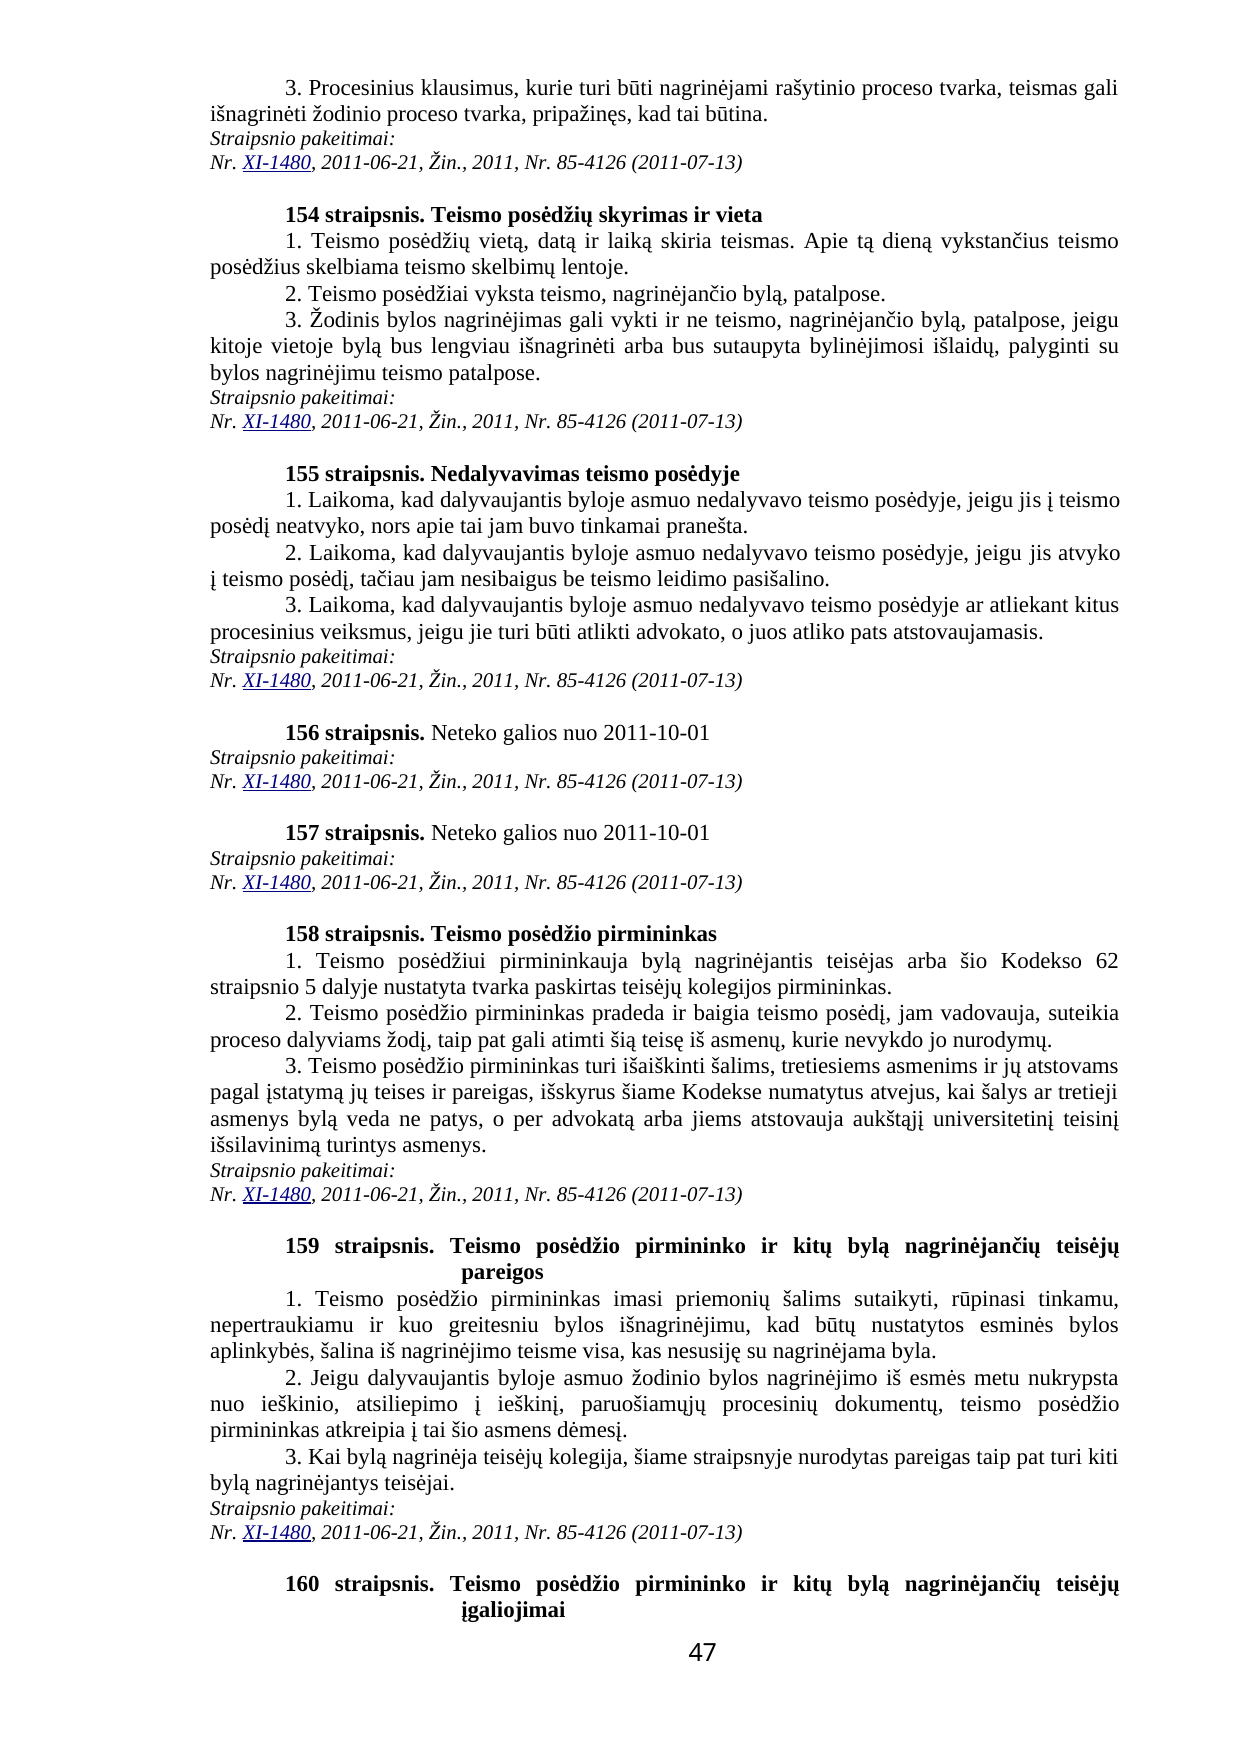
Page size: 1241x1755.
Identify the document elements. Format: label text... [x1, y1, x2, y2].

text 2. Teismo posėdžiai vyksta teismo, nagrinėjančio bylą, patalpose. [210, 280, 1120, 306]
text 1. Teismo posėdžiui pirmininkauja bylą nagrinėjantis teisėjas arba šio Kodekso 62 straipsnio 5 dalyje nustatyta tvarka paskirtas teisėjų kolegijos pirmininkas. [210, 947, 1120, 999]
text 2. Jeigu dalyvaujantis byloje asmuo žodinio bylos nagrinėjimo iš esmės metu nukrypsta nuo ieškinio, atsiliepimo į ieškinį, paruošiamųjų procesinių dokumentų, teismo posėdžio pirmininkas atkreipia į tai šio asmens dėmesį. [210, 1364, 1120, 1443]
text Nr. XI-1480, 2011-06-21, Žin., 2011, Nr. 85-4126 (2011-07-13) [210, 1519, 1120, 1544]
text 3. Žodinis bylos nagrinėjimas gali vykti ir ne teismo, nagrinėjančio bylą, patalpose, jeigu kitoje vietoje bylą bus lengviau išnagrinėti arba bus sutaupyta bylinėjimosi išlaidų, palyginti su bylos nagrinėjimu teismo patalpose. [210, 306, 1120, 385]
text Straipsnio pakeitimai: [210, 846, 1120, 870]
text 3. Kai bylą nagrinėja teisėjų kolegija, šiame straipsnyje nurodytas pareigas taip pat turi kiti bylą nagrinėjantys teisėjai. [210, 1443, 1120, 1496]
text Nr. XI-1480, 2011-06-21, Žin., 2011, Nr. 85-4126 (2011-07-13) [210, 150, 1120, 174]
text 156 straipsnis. Neteko galios nuo 2011-10-01 [210, 719, 1120, 745]
text Nr. XI-1480, 2011-06-21, Žin., 2011, Nr. 85-4126 (2011-07-13) [210, 668, 1120, 692]
text Straipsnio pakeitimai: [210, 745, 1120, 769]
text 155 straipsnis. Nedalyvavimas teismo posėdyje [210, 460, 1120, 486]
text Nr. XI-1480, 2011-06-21, Žin., 2011, Nr. 85-4126 (2011-07-13) [210, 870, 1120, 894]
text 2. Teismo posėdžio pirmininkas pradeda ir baigia teismo posėdį, jam vadovauja, suteikia proceso dalyviams žodį, taip pat gali atimti šią teisę iš asmenų, kurie nevykdo jo nurodymų. [210, 999, 1120, 1052]
text Straipsnio pakeitimai: [210, 644, 1120, 668]
text 3. Teismo posėdžio pirmininkas turi išaiškinti šalims, tretiesiems asmenims ir jų atstovams pagal įstatymą jų teises ir pareigas, išskyrus šiame Kodekse numatytus atvejus, kai šalys ar tretieji asmenys bylą veda ne patys, o per advokatą arba jiems atstovauja aukštąjį universitetinį teisinį išsilavinimą turintys asmenys. [210, 1052, 1120, 1157]
text 1. Teismo posėdžių vietą, datą ir laiką skiria teismas. Apie tą dieną vykstančius teismo posėdžius skelbiama teismo skelbimų lentoje. [210, 227, 1120, 280]
text 160 straipsnis. Teismo posėdžio pirmininko ir kitų bylą nagrinėjančių teisėjų įgaliojimai [285, 1570, 1120, 1623]
text Nr. XI-1480, 2011-06-21, Žin., 2011, Nr. 85-4126 (2011-07-13) [210, 1182, 1120, 1206]
text 159 straipsnis. Teismo posėdžio pirmininko ir kitų bylą nagrinėjančių teisėjų pareigos [285, 1232, 1120, 1285]
text Straipsnio pakeitimai: [210, 1496, 1120, 1519]
text Straipsnio pakeitimai: [210, 126, 1120, 150]
text 154 straipsnis. Teismo posėdžių skyrimas ir vieta [210, 201, 1120, 227]
text Nr. XI-1480, 2011-06-21, Žin., 2011, Nr. 85-4126 (2011-07-13) [210, 769, 1120, 793]
text Straipsnio pakeitimai: [210, 385, 1120, 409]
text 1. Laikoma, kad dalyvaujantis byloje asmuo nedalyvavo teismo posėdyje, jeigu jis į teismo posėdį neatvyko, nors apie tai jam buvo tinkamai pranešta. [210, 486, 1120, 539]
text 3. Procesinius klausimus, kurie turi būti nagrinėjami rašytinio proceso tvarka, teismas gali išnagrinėti žodinio proceso tvarka, pripažinęs, kad tai būtina. [210, 73, 1120, 126]
text Nr. XI-1480, 2011-06-21, Žin., 2011, Nr. 85-4126 (2011-07-13) [210, 409, 1120, 433]
text 3. Laikoma, kad dalyvaujantis byloje asmuo nedalyvavo teismo posėdyje ar atliekant kitus procesinius veiksmus, jeigu jie turi būti atlikti advokato, o juos atliko pats atstovaujamasis. [210, 591, 1120, 644]
text 1. Teismo posėdžio pirmininkas imasi priemonių šalims sutaikyti, rūpinasi tinkamu, nepertraukiamu ir kuo greitesniu bylos išnagrinėjimu, kad būtų nustatytos esminės bylos aplinkybės, šalina iš nagrinėjimo teisme visa, kas nesusiję su nagrinėjama byla. [210, 1285, 1120, 1364]
text 158 straipsnis. Teismo posėdžio pirmininkas [210, 920, 1120, 947]
text 2. Laikoma, kad dalyvaujantis byloje asmuo nedalyvavo teismo posėdyje, jeigu jis atvyko į teismo posėdį, tačiau jam nesibaigus be teismo leidimo pasišalino. [210, 539, 1120, 591]
text 157 straipsnis. Neteko galios nuo 2011-10-01 [210, 819, 1120, 846]
text Straipsnio pakeitimai: [210, 1157, 1120, 1182]
